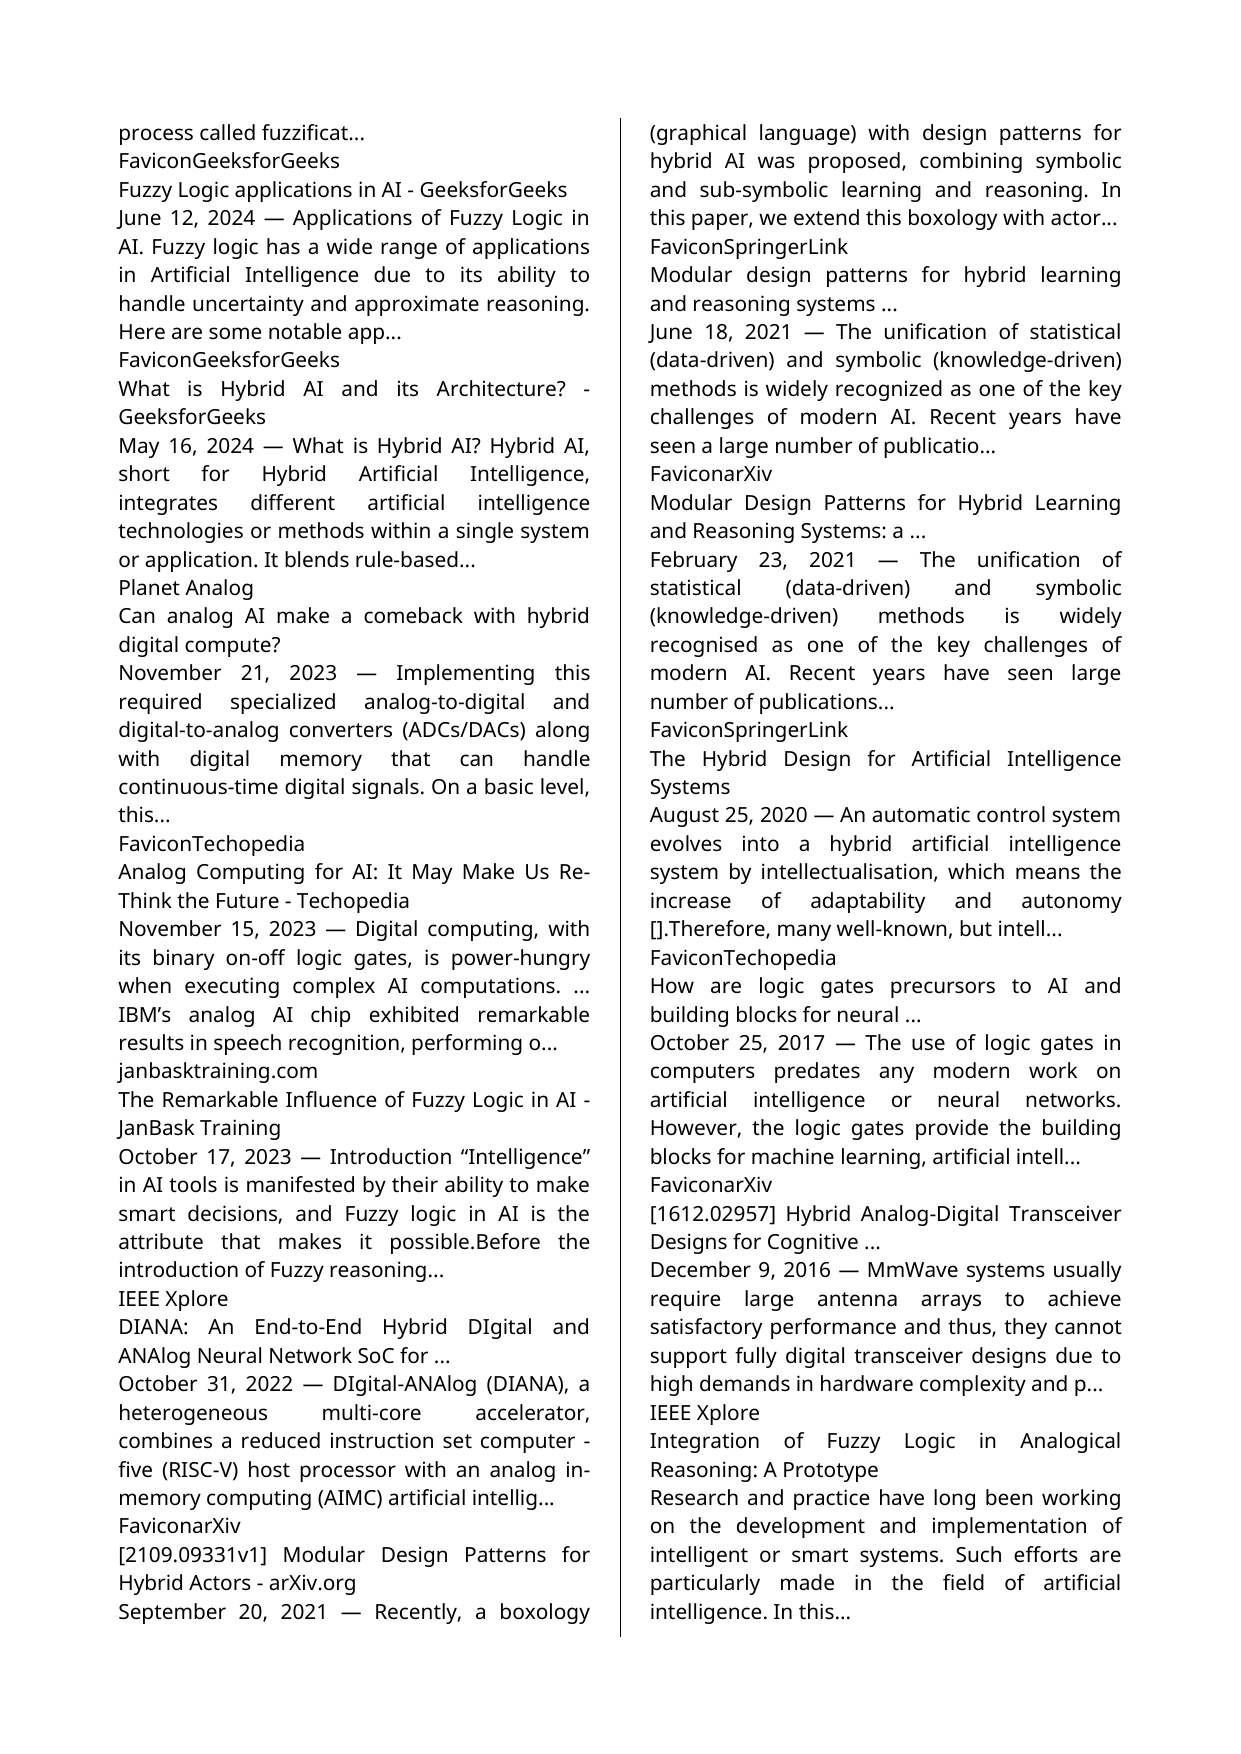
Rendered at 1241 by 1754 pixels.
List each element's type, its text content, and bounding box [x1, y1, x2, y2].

text FaviconSpringerLink [649, 715, 1122, 744]
text What is Hybrid AI and its Architecture? - GeeksforGeeks [118, 374, 591, 431]
text IEEE Xplore [118, 1284, 591, 1312]
text The Hybrid Design for Artificial Intelligence Systems [649, 744, 1122, 801]
text FaviconarXiv [649, 459, 1122, 488]
text August 25, 2020 — An automatic control system evolves into a hybrid artificial intelligence system by intellectualisation, which means the increase of adaptability and autonomy [].Therefore, many well-known, but intell... [649, 801, 1122, 943]
text October 17, 2023 — Introduction “Intelligence” in AI tools is manifested by their ability to make smart decisions, and Fuzzy logic in AI is the attribute that makes it possible.Before the introduction of Fuzzy reasoning... [118, 1142, 591, 1284]
text FaviconSpringerLink [649, 232, 1122, 260]
text janbasktraining.com [118, 1057, 591, 1085]
text FaviconTechopedia [118, 829, 591, 857]
text FaviconGeeksforGeeks [118, 346, 591, 374]
text June 18, 2021 — The unification of statistical (data-driven) and symbolic (knowledge-driven) methods is widely recognized as one of the key challenges of modern AI. Recent years have seen a large number of publicatio... [649, 317, 1122, 459]
text Can analog AI make a comeback with hybrid digital compute? [118, 602, 591, 658]
text November 15, 2023 — Digital computing, with its binary on-off logic gates, is power-hungry when executing complex AI computations. ... IBM’s analog AI chip exhibited remarkable results in speech recognition, performing o... [118, 914, 591, 1057]
text FaviconGeeksforGeeks [118, 147, 591, 175]
text (graphical language) with design patterns for hybrid AI was proposed, combining symbolic and sub-symbolic learning and reasoning. In this paper, we extend this boxology with actor... [649, 118, 1122, 232]
text Fuzzy Logic applications in AI - GeeksforGeeks [118, 175, 591, 203]
text FaviconTechopedia [649, 943, 1122, 971]
text IEEE Xplore [649, 1398, 1122, 1426]
text November 21, 2023 — Implementing this required specialized analog-to-digital and digital-to-analog converters (ADCs/DACs) along with digital memory that can handle continuous-time digital signals. On a basic level, this... [118, 658, 591, 829]
text June 12, 2024 — Applications of Fuzzy Logic in AI. Fuzzy logic has a wide range of applications in Artificial Intelligence due to its ability to handle uncertainty and approximate reasoning. Here are some notable app... [118, 203, 591, 346]
text December 9, 2016 — MmWave systems usually require large antenna arrays to achieve satisfactory performance and thus, they cannot support fully digital transceiver designs due to high demands in hardware complexity and p... [649, 1256, 1122, 1398]
text October 25, 2017 — The use of logic gates in computers predates any modern work on artificial intelligence or neural networks. However, the logic gates provide the building blocks for machine learning, artificial intell... [649, 1028, 1122, 1170]
text Planet Analog [118, 573, 591, 602]
text [1612.02957] Hybrid Analog-Digital Transceiver Designs for Cognitive ... [649, 1199, 1122, 1256]
text FaviconarXiv [118, 1512, 591, 1540]
text Modular design patterns for hybrid learning and reasoning systems ... [649, 260, 1122, 317]
text Research and practice have long been working on the development and implementation of intelligent or smart systems. Such efforts are particularly made in the field of artificial intelligence. In this... [649, 1483, 1122, 1625]
text Analog Computing for AI: It May Make Us Re-Think the Future - Techopedia [118, 857, 591, 914]
text How are logic gates precursors to AI and building blocks for neural ... [649, 971, 1122, 1028]
text FaviconarXiv [649, 1170, 1122, 1199]
text May 16, 2024 — What is Hybrid AI? Hybrid AI, short for Hybrid Artificial Intelligence, integrates different artificial intelligence technologies or methods within a single system or application. It blends rule-based... [118, 431, 591, 573]
text process called fuzzificat... [118, 118, 591, 147]
text February 23, 2021 — The unification of statistical (data-driven) and symbolic (knowledge-driven) methods is widely recognised as one of the key challenges of modern AI. Recent years have seen large number of publications... [649, 545, 1122, 715]
text Modular Design Patterns for Hybrid Learning and Reasoning Systems: a ... [649, 488, 1122, 545]
text The Remarkable Influence of Fuzzy Logic in AI - JanBask Training [118, 1085, 591, 1142]
text October 31, 2022 — DIgital-ANAlog (DIANA), a heterogeneous multi-core accelerator, combines a reduced instruction set computer - five (RISC-V) host processor with an analog in-memory computing (AIMC) artificial intellig... [118, 1369, 591, 1512]
text Integration of Fuzzy Logic in Analogical Reasoning: A Prototype [649, 1426, 1122, 1483]
text [2109.09331v1] Modular Design Patterns for Hybrid Actors - arXiv.org [118, 1540, 591, 1597]
text September 20, 2021 — Recently, a boxology [118, 1597, 591, 1625]
text DIANA: An End-to-End Hybrid DIgital and ANAlog Neural Network SoC for ... [118, 1312, 591, 1369]
